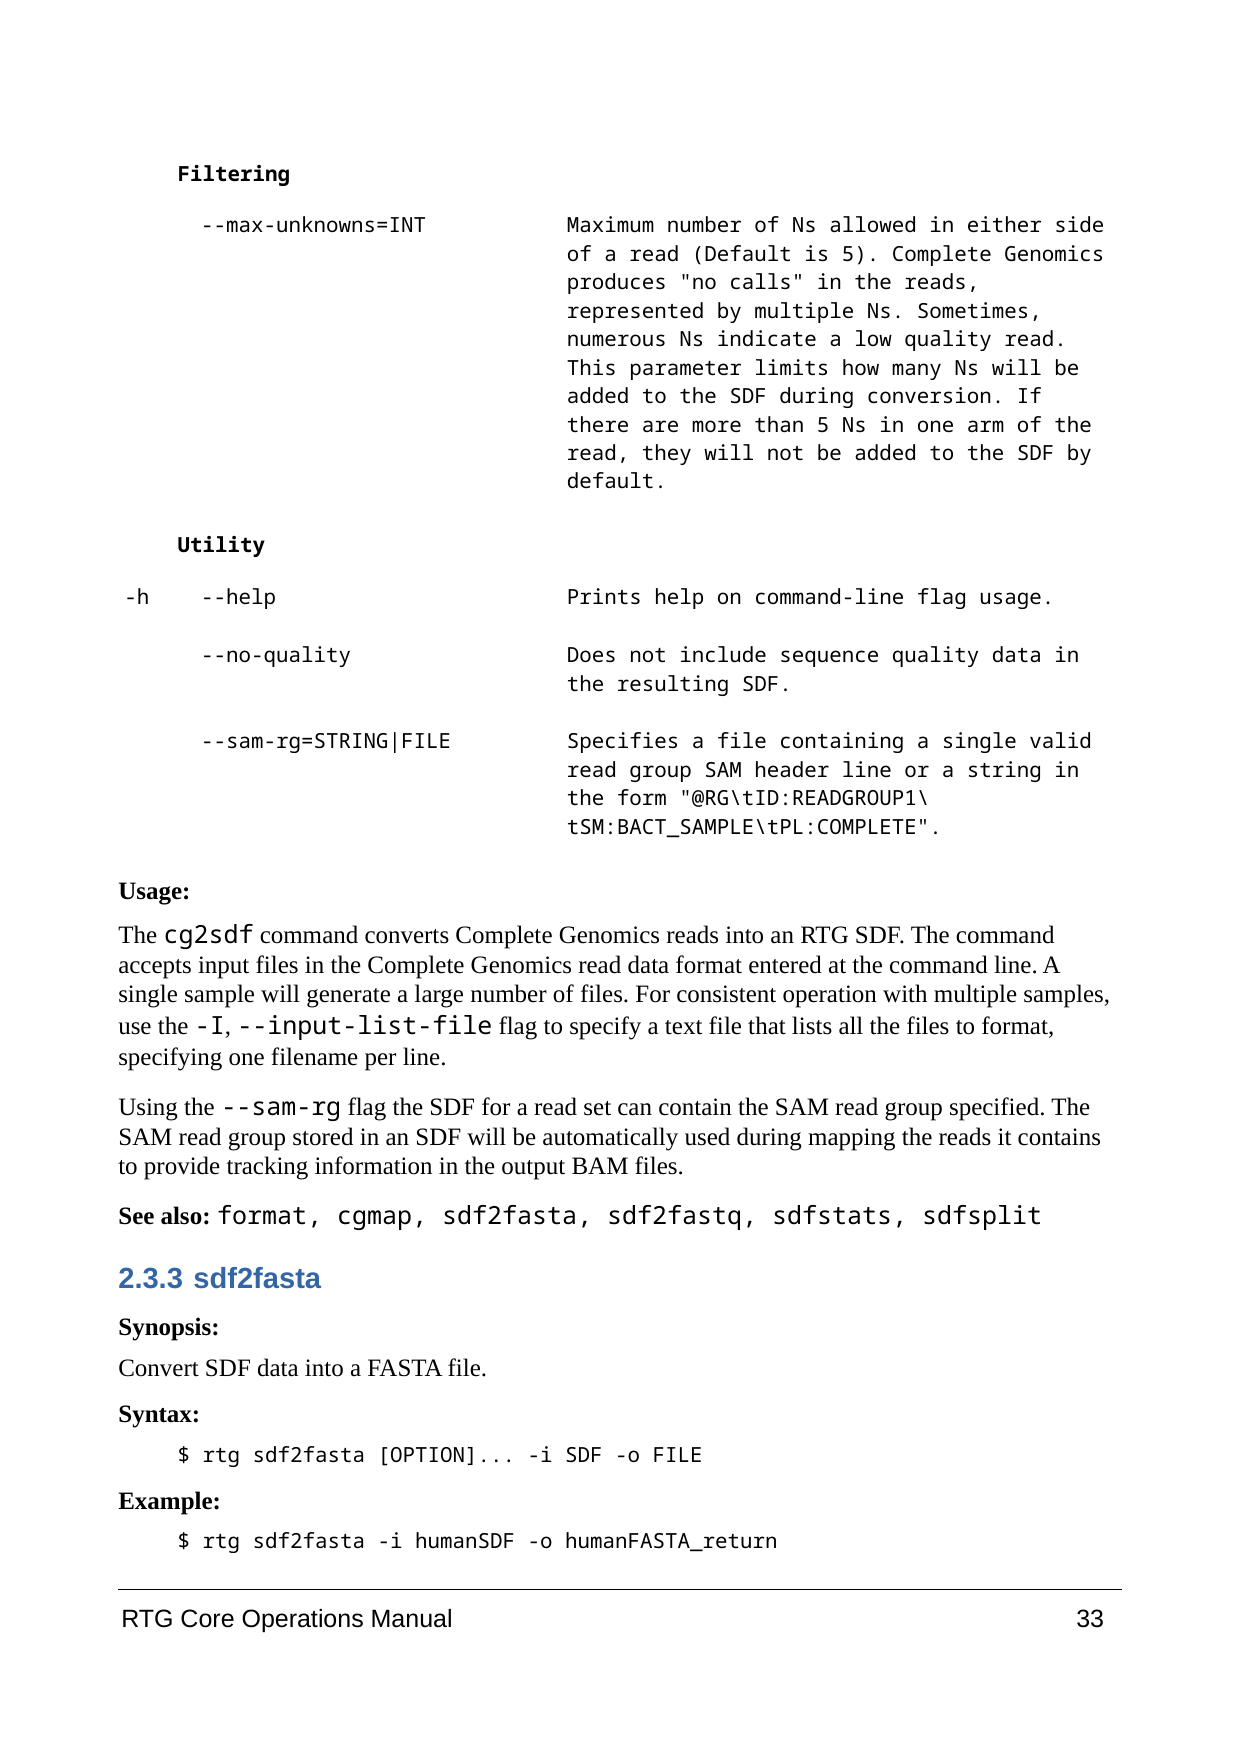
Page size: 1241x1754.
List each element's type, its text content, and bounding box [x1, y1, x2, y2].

table_header --help [195, 571, 561, 628]
subtitle Synopsis: [118, 1312, 1122, 1341]
text Convert SDF data into a FASTA file. [118, 1353, 1122, 1382]
subtitle Syntax: [118, 1399, 1122, 1428]
text Utility [177, 530, 1122, 559]
text Using the --sam-rg flag the SDF for a read set can contain the SAM read group specified. The SAM read group stored in an SDF will be automatically used during mapping the reads it contains to provide tracking information in the output BAM files. [118, 1088, 1122, 1180]
table_cell [118, 629, 195, 715]
table_header Prints help on command-line flag usage. [561, 571, 1122, 628]
table_cell --no-quality [195, 629, 561, 715]
text Filtering [177, 159, 1122, 187]
subtitle sdf2fasta [118, 1261, 1122, 1295]
table_cell [118, 715, 195, 858]
table_cell Does not include sequence quality data in the resulting SDF. [561, 629, 1122, 715]
subtitle Example: [118, 1486, 1122, 1515]
text $ rtg sdf2fasta [OPTION]... -i SDF -o FILE [177, 1440, 1122, 1468]
text See also: format, cgmap, sdf2fasta, sdf2fastq, sdfstats, sdfsplit [118, 1198, 1122, 1232]
table_header [118, 199, 195, 513]
table_header Maximum number of Ns allowed in either side of a read (Default is 5). Complete Genomics produces "no calls" in the reads, represented by multiple Ns. Sometimes, numerous Ns indicate a low quality read. This parameter limits how many Ns will be added to the SDF during conversion. If there are more than 5 Ns in one arm of the read, they will not be added to the SDF by default. [561, 199, 1122, 513]
subtitle Usage: [118, 876, 1122, 904]
table_cell Specifies a file containing a single valid read group SAM header line or a string in the form "@RG\tID:READGROUP1\tSM:BACT_SAMPLE\tPL:COMPLETE". [561, 715, 1122, 858]
table_cell --sam-rg=STRING|FILE [195, 715, 561, 858]
text The cg2sdf command converts Complete Genomics reads into an RTG SDF. The command accepts input files in the Complete Genomics read data format entered at the command line. A single sample will generate a large number of files. For consistent operation with multiple samples, use the -I, --input-list-file flag to specify a text file that lists all the files to format, specifying one filename per line. [118, 916, 1122, 1071]
table_header -h [118, 571, 195, 628]
text $ rtg sdf2fasta -i humanSDF -o humanFASTA_return [177, 1527, 1122, 1555]
table_header --max-unknowns=INT [195, 199, 561, 513]
